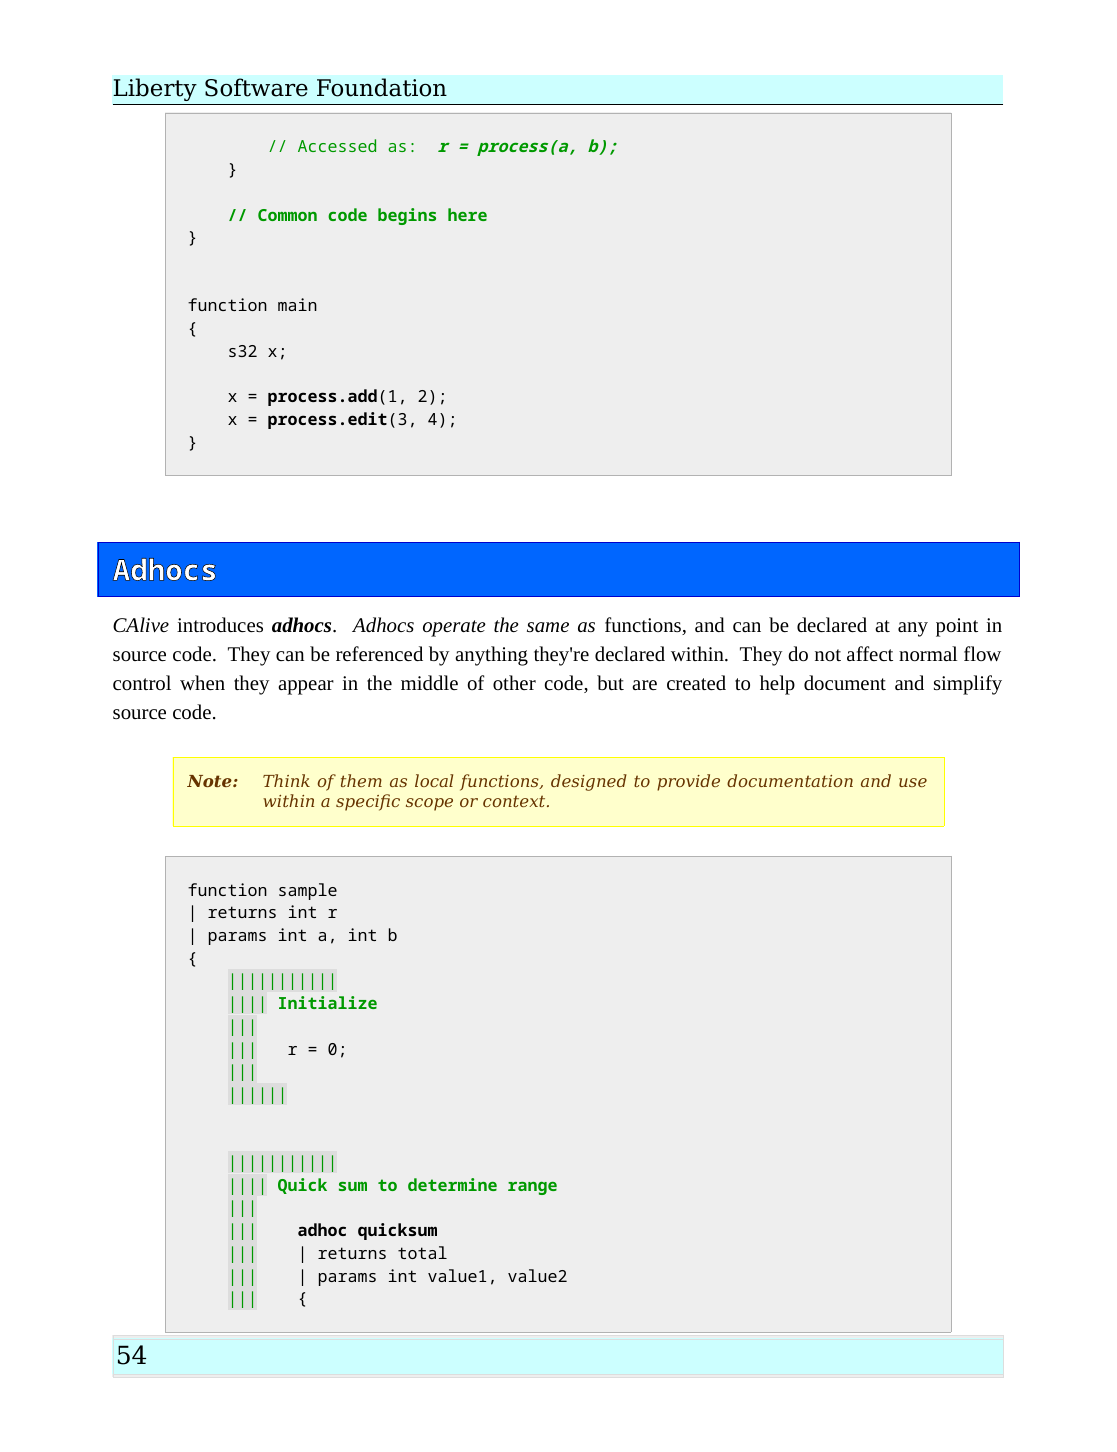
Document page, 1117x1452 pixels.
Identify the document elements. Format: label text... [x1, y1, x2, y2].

text function sample | returns int r | params int a, int b { ||||||||||| |||| Initialize ||| ||| r = 0; ||| |||||| ||||||||||| |||| Quick sum to determine range ||| ||| adhoc quicksum ||| | returns total ||| | params int value1, value2 ||| { [166, 857, 951, 1332]
text Note: Think of them as local functions, designed to provide documentation and use within a specific scope or context. [174, 758, 944, 826]
text CAlive introduces adhocs. Adhocs operate the same as functions, and can be declared at any point in source code. They can be referenced by anything they're declared within. They do not affect normal flow control when they appear in the middle of other code, but are created to help document and simplify source code. [112, 613, 1003, 724]
subtitle Adhocs [99, 543, 1019, 596]
text // Accessed as: r = process(a, b); } // Common code begins here } function main { s32 x; x = process.add(1, 2); x = process.edit(3, 4); } [166, 114, 951, 475]
